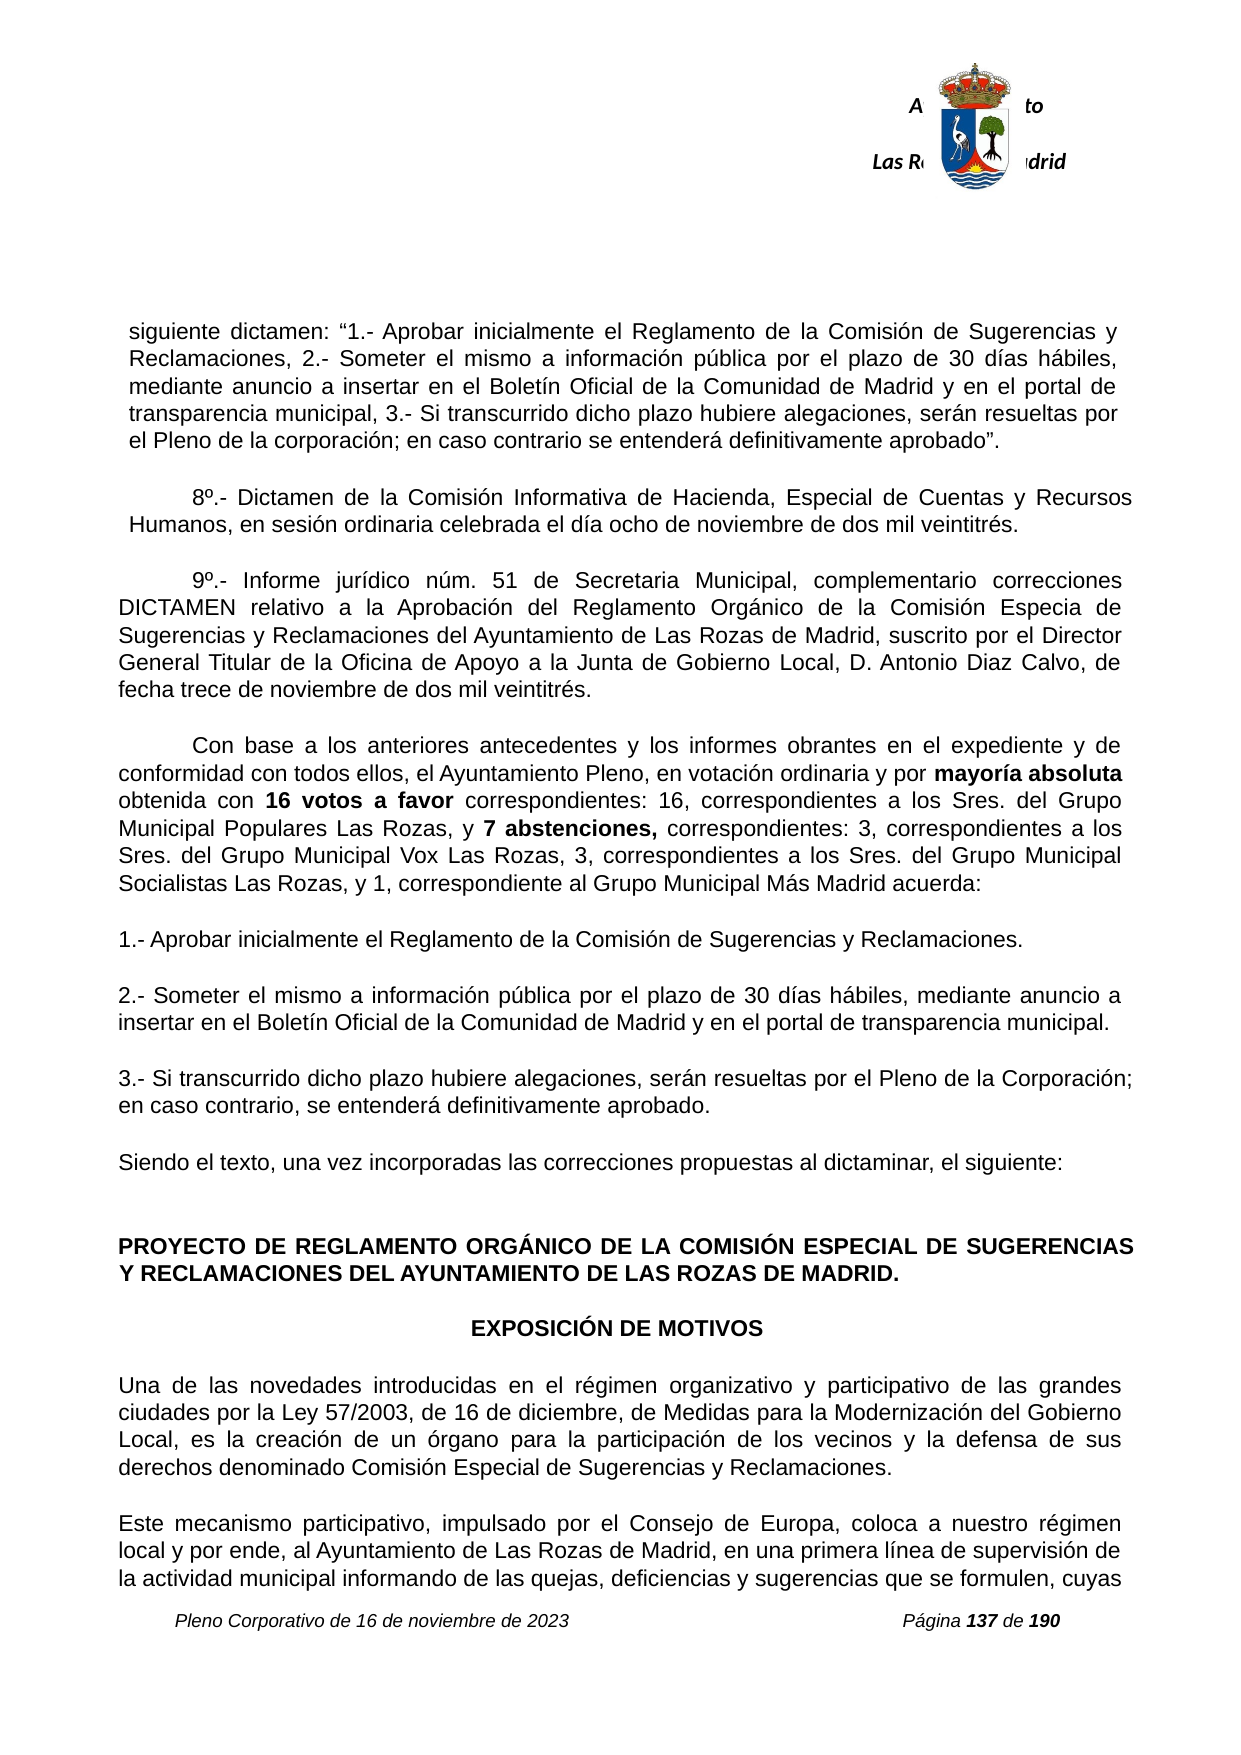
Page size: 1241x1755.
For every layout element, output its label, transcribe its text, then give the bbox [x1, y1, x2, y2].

text 9º.- Informe jurídico núm. 51 de Secretaria Municipal, complementario correcciones DICTAMEN relativo a la Aprobación del Reglamento Orgánico de la Comisión Especia de Sugerencias y Reclamaciones del Ayuntamiento de Las Rozas de Madrid, suscrito por el Director General Titular de la Oficina de Apoyo a la Junta de Gobierno Local, D. Antonio Diaz Calvo, de fecha trece de noviembre de dos mil veintitrés. [118, 567, 1123, 703]
text siguiente dictamen: “1.- Aprobar inicialmente el Reglamento de la Comisión de Sugerencias y Reclamaciones, 2.- Someter el mismo a información pública por el plazo de 30 días hábiles, mediante anuncio a insertar en el Boletín Oficial de la Comunidad de Madrid y en el portal de transparencia municipal, 3.- Si transcurrido dicho plazo hubiere alegaciones, serán resueltas por el Pleno de la corporación; en caso contrario se entenderá definitivamente aprobado”. [129, 318, 1118, 454]
text EXPOSICIÓN DE MOTIVOS [178, 1315, 1062, 1342]
text 8º.- Dictamen de la Comisión Informativa de Hacienda, Especial de Cuentas y Recursos Humanos, en sesión ordinaria celebrada el día ocho de noviembre de dos mil veintitrés. [129, 483, 1134, 537]
text 3.- Si transcurrido dicho plazo hubiere alegaciones, serán resueltas por el Pleno de la Corporación; en caso contrario, se entenderá definitivamente aprobado. [118, 1065, 1134, 1119]
text Siendo el texto, una vez incorporadas las correcciones propuestas al dictaminar, el siguiente: [118, 1148, 1134, 1175]
text Este mecanismo participativo, impulsado por el Consejo de Europa, coloca a nuestro régimen local y por ende, al Ayuntamiento de Las Rozas de Madrid, en una primera línea de supervisión de la actividad municipal informando de las quejas, deficiencias y sugerencias que se formulen, cuyas [118, 1510, 1122, 1591]
text Con base a los anteriores antecedentes y los informes obrantes en el expediente y de conformidad con todos ellos, el Ayuntamiento Pleno, en votación ordinaria y por mayoría absoluta obtenida con 16 votos a favor correspondientes: 16, correspondientes a los Sres. del Grupo Municipal Populares Las Rozas, y 7 abstenciones, correspondientes: 3, correspondientes a los Sres. del Grupo Municipal Vox Las Rozas, 3, correspondientes a los Sres. del Grupo Municipal Socialistas Las Rozas, y 1, correspondiente al Grupo Municipal Más Madrid acuerda: [118, 732, 1122, 896]
text 2.- Someter el mismo a información pública por el plazo de 30 días hábiles, mediante anuncio a insertar en el Boletín Oficial de la Comunidad de Madrid y en el portal de transparencia municipal. [118, 982, 1123, 1035]
text 1.- Aprobar inicialmente el Reglamento de la Comisión de Sugerencias y Reclamaciones. [118, 926, 1134, 952]
text PROYECTO DE REGLAMENTO ORGÁNICO DE LA COMISIÓN ESPECIAL DE SUGERENCIAS Y RECLAMACIONES DEL AYUNTAMIENTO DE LAS ROZAS DE MADRID. [118, 1233, 1135, 1286]
text Una de las novedades introducidas en el régimen organizativo y participativo de las grandes ciudades por la Ley 57/2003, de 16 de diciembre, de Medidas para la Modernización del Gobierno Local, es la creación de un órgano para la participación de los vecinos y la defensa de sus derechos denominado Comisión Especial de Sugerencias y Reclamaciones. [118, 1372, 1123, 1480]
